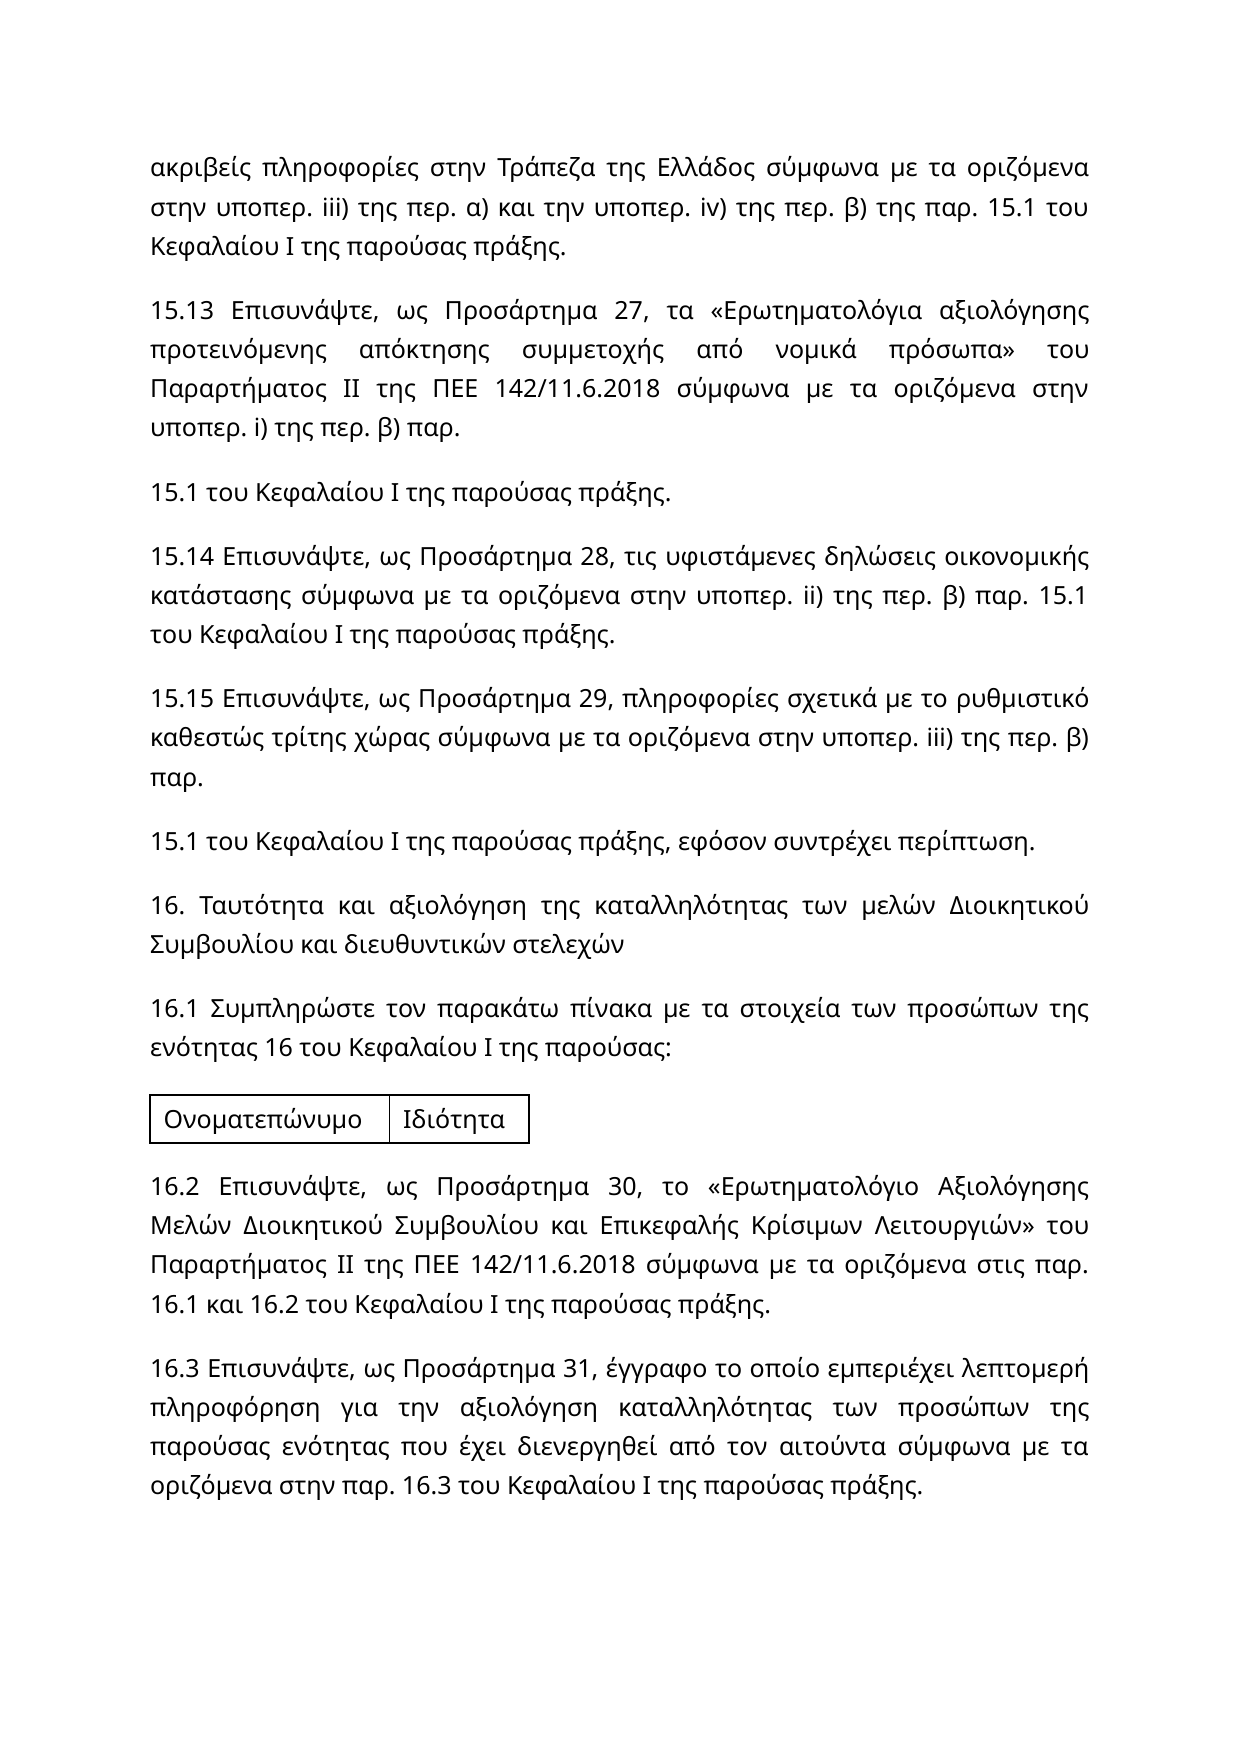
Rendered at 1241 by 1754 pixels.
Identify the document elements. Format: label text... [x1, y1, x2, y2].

text 16.1 Συμπληρώστε τον παρακάτω πίνακα με τα στοιχεία των προσώπων της ενότητας 16 του Κεφαλαίου I της παρούσας: [150, 991, 1090, 1064]
table_header Ιδιότητα [390, 1096, 528, 1142]
text 16.2 Επισυνάψτε, ως Προσάρτημα 30, το «Ερωτηματολόγιο Αξιολόγησης Μελών Διοικητικού Συμβουλίου και Επικεφαλής Κρίσιμων Λειτουργιών» του Παραρτήματος ΙΙ της ΠΕΕ 142/11.6.2018 σύμφωνα με τα οριζόμενα στις παρ. 16.1 και 16.2 του Κεφαλαίου Ι της παρούσας πράξης. [150, 1169, 1090, 1320]
text 15.1 του Κεφαλαίου Ι της παρούσας πράξης. [150, 474, 1090, 508]
text 16. Ταυτότητα και αξιολόγηση της καταλληλότητας των μελών Διοικητικού Συμβουλίου και διευθυντικών στελεχών [150, 887, 1090, 961]
text 15.15 Επισυνάψτε, ως Προσάρτημα 29, πληροφορίες σχετικά με το ρυθμιστικό καθεστώς τρίτης χώρας σύμφωνα με τα οριζόμενα στην υποπερ. iii) της περ. β) παρ. [150, 681, 1090, 793]
text ακριβείς πληροφορίες στην Τράπεζα της Ελλάδος σύμφωνα με τα οριζόμενα στην υποπερ. iii) της περ. α) και την υποπερ. iv) της περ. β) της παρ. 15.1 του Κεφαλαίου Ι της παρούσας πράξης. [150, 150, 1090, 262]
text 16.3 Επισυνάψτε, ως Προσάρτημα 31, έγγραφο το οποίο εμπεριέχει λεπτομερή πληροφόρηση για την αξιολόγηση καταλληλότητας των προσώπων της παρούσας ενότητας που έχει διενεργηθεί από τον αιτούντα σύμφωνα με τα οριζόμενα στην παρ. 16.3 του Κεφαλαίου Ι της παρούσας πράξης. [150, 1351, 1090, 1502]
text 15.13 Επισυνάψτε, ως Προσάρτημα 27, τα «Ερωτηματολόγια αξιολόγησης προτεινόμενης απόκτησης συμμετοχής από νομικά πρόσωπα» του Παραρτήματος ΙΙ της ΠΕΕ 142/11.6.2018 σύμφωνα με τα οριζόμενα στην υποπερ. i) της περ. β) παρ. [150, 292, 1090, 444]
table_header Ονοματεπώνυμο [151, 1096, 389, 1142]
text 15.1 του Κεφαλαίου Ι της παρούσας πράξης, εφόσον συντρέχει περίπτωση. [150, 823, 1090, 857]
text 15.14 Επισυνάψτε, ως Προσάρτημα 28, τις υφιστάμενες δηλώσεις οικονομικής κατάστασης σύμφωνα με τα οριζόμενα στην υποπερ. ii) της περ. β) παρ. 15.1 του Κεφαλαίου Ι της παρούσας πράξης. [150, 538, 1090, 651]
